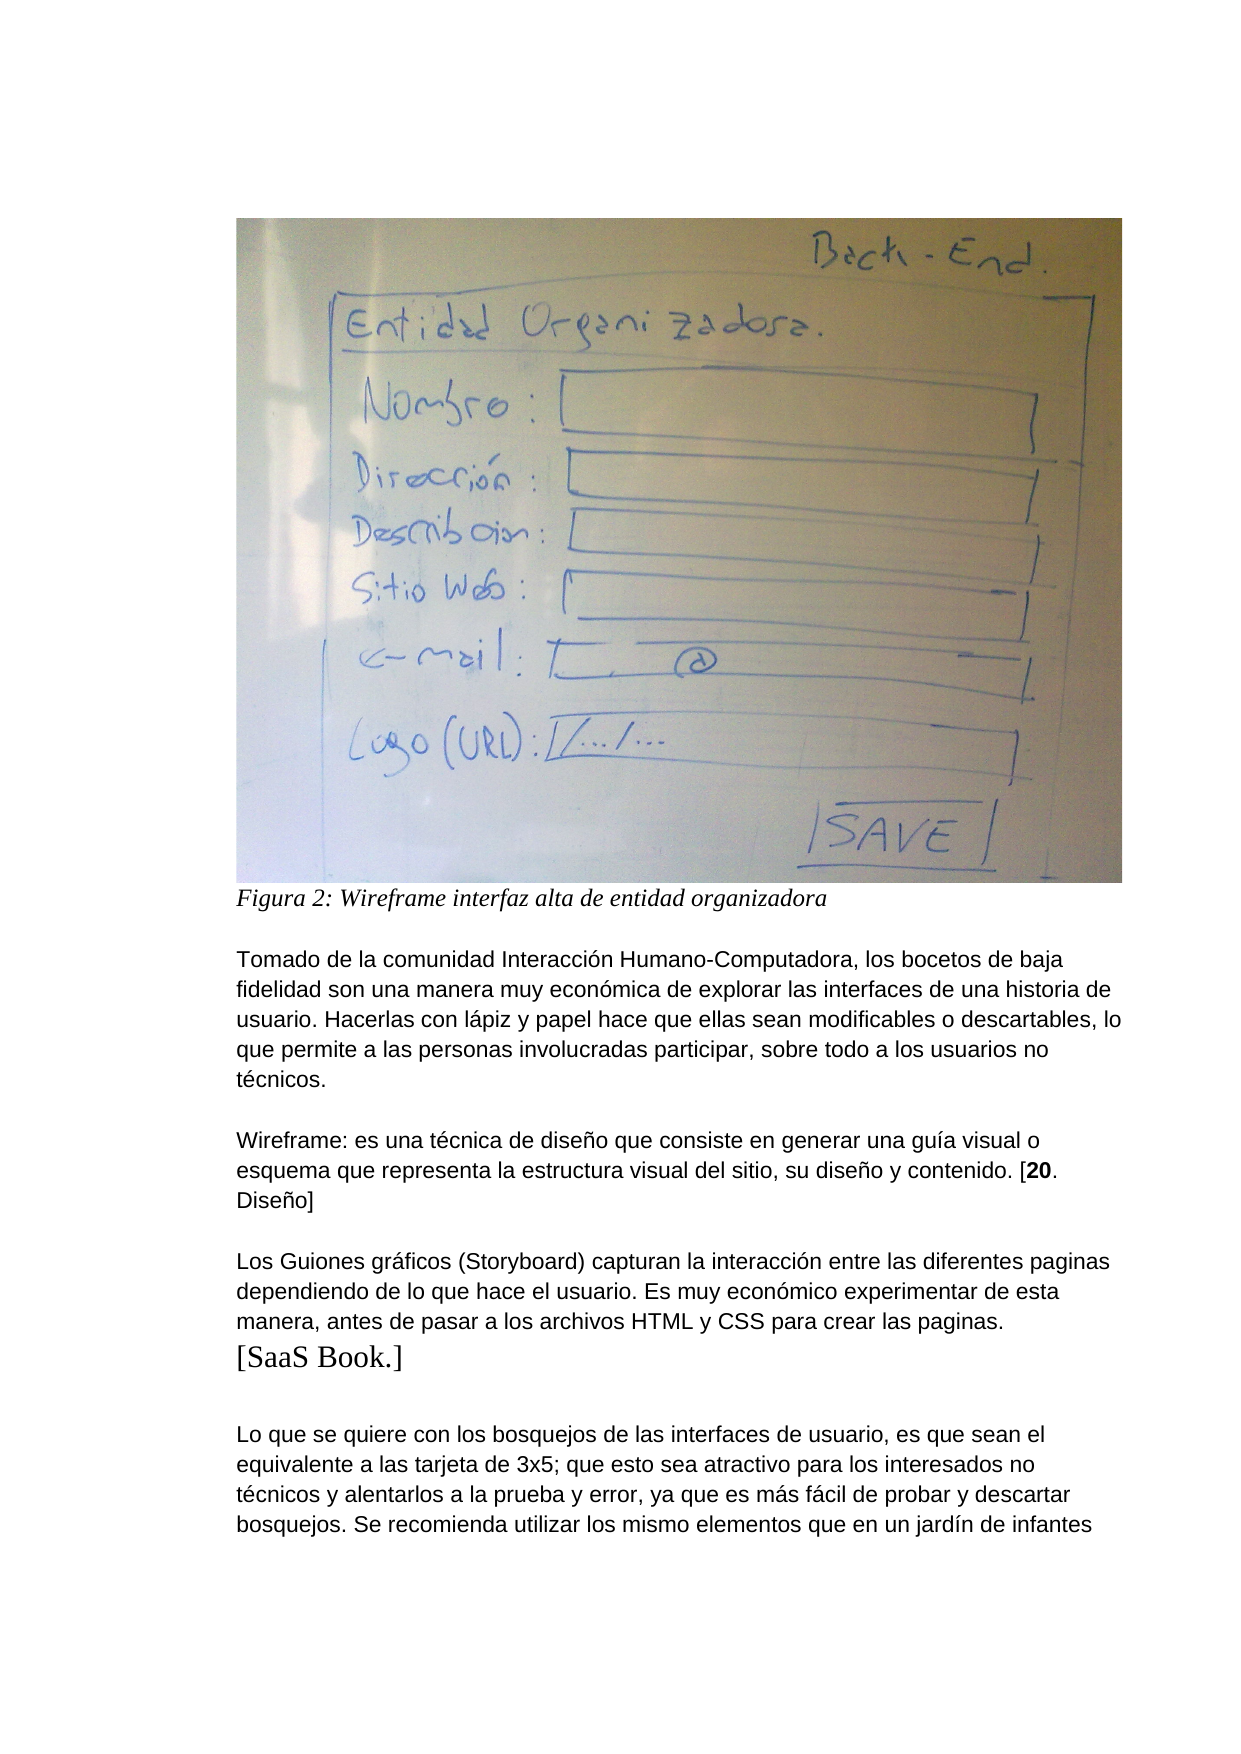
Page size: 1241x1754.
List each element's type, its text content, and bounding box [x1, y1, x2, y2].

text Los Guiones gráficos (Storyboard) capturan la interacción entre las diferentes paginas dependiendo de lo que hace el usuario. Es muy económico experimentar de esta manera, antes de pasar a los archivos HTML y CSS para crear las paginas. [236, 1248, 1122, 1334]
text Tomado de la comunidad Interacción Humano-Computadora, los bocetos de baja fidelidad son una manera muy económica de explorar las interfaces de una historia de usuario. Hacerlas con lápiz y papel hace que ellas sean modificables o descartables, lo que permite a las personas involucradas participar, sobre todo a los usuarios no técnicos. [236, 946, 1122, 1093]
picture [236, 218, 1123, 883]
text Wireframe: es una técnica de diseño que consiste en generar una guía visual o esquema que representa la estructura visual del sitio, su diseño y contenido. [20. Diseño] [236, 1127, 1122, 1214]
text Figura 2: Wireframe interfaz alta de entidad organizadora [236, 883, 1122, 912]
text [SaaS Book.] [236, 1338, 1122, 1374]
text Lo que se quiere con los bosquejos de las interfaces de usuario, es que sean el equivalente a las tarjeta de 3x5; que esto sea atractivo para los interesados no técnicos y alentarlos a la prueba y error, ya que es más fácil de probar y descartar bosquejos. Se recomienda utilizar los mismo elementos que en un jardín de infantes [236, 1421, 1122, 1538]
